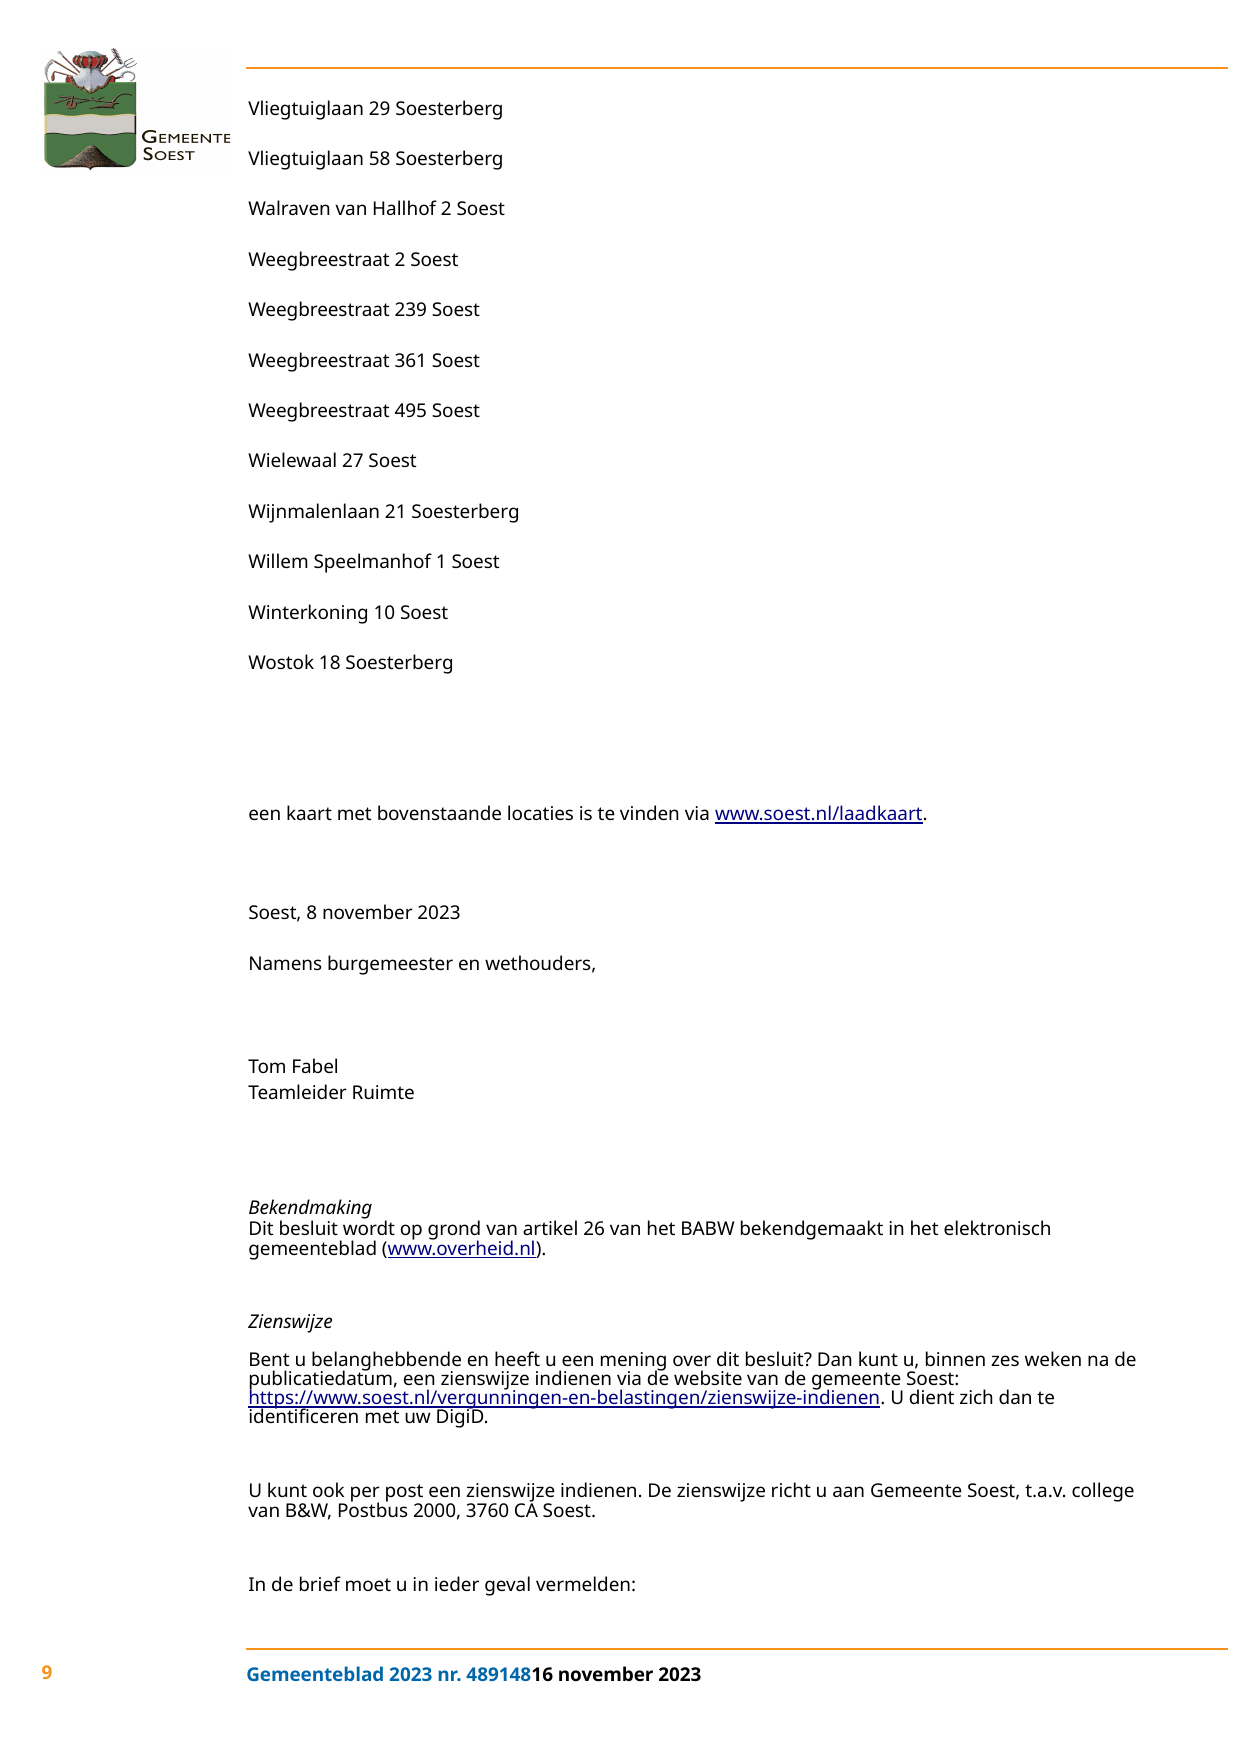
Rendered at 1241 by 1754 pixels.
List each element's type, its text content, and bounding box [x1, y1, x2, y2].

text Weegbreestraat 239 Soest [248, 296, 1152, 322]
text Soest, 8 november 2023 [248, 899, 1152, 924]
text In de brief moet u in ieder geval vermelden: [248, 1576, 1152, 1595]
text Dit besluit wordt op grond van artikel 26 van het BABW bekendgemaakt in het elektronisch gemeenteblad (www.overheid.nl). [248, 1220, 1152, 1259]
text Willem Speelmanhof 1 Soest [248, 548, 1152, 574]
text Vliegtuiglaan 58 Soesterberg [248, 145, 1152, 171]
text U kunt ook per post een zienswijze indienen. De zienswijze richt u aan Gemeente Soest, t.a.v. college van B&W, Postbus 2000, 3760 CA Soest. [248, 1482, 1152, 1521]
text Weegbreestraat 2 Soest [248, 246, 1152, 272]
text Vliegtuiglaan 29 Soesterberg [248, 95, 1152, 121]
text een kaart met bovenstaande locaties is te vinden via www.soest.nl/laadkaart. [248, 801, 1152, 826]
text Namens burgemeester en wethouders, [248, 950, 1152, 976]
picture [41, 47, 231, 172]
text Zienswijze [248, 1313, 1152, 1333]
text Walraven van Hallhof 2 Soest [248, 196, 1152, 221]
text Weegbreestraat 361 Soest [248, 347, 1152, 373]
text Wielewaal 27 Soest [248, 448, 1152, 473]
text Bent u belanghebbende en heeft u een mening over dit besluit? Dan kunt u, binnen zes weken na de publicatiedatum, een zienswijze indienen via de website van de gemeente Soest: https://www.soest.nl/vergunningen-en-belastingen/zienswijze-indienen. U dient zich dan te identificeren met uw DigiD. [248, 1351, 1152, 1428]
text Teamleider Ruimte [248, 1079, 1152, 1105]
text Bekendmaking [248, 1194, 1152, 1220]
text Weegbreestraat 495 Soest [248, 397, 1152, 423]
text Tom Fabel [248, 1053, 1152, 1079]
text Wijnmalenlaan 21 Soesterberg [248, 498, 1152, 524]
text Winterkoning 10 Soest [248, 599, 1152, 625]
text Wostok 18 Soesterberg [248, 649, 1152, 675]
